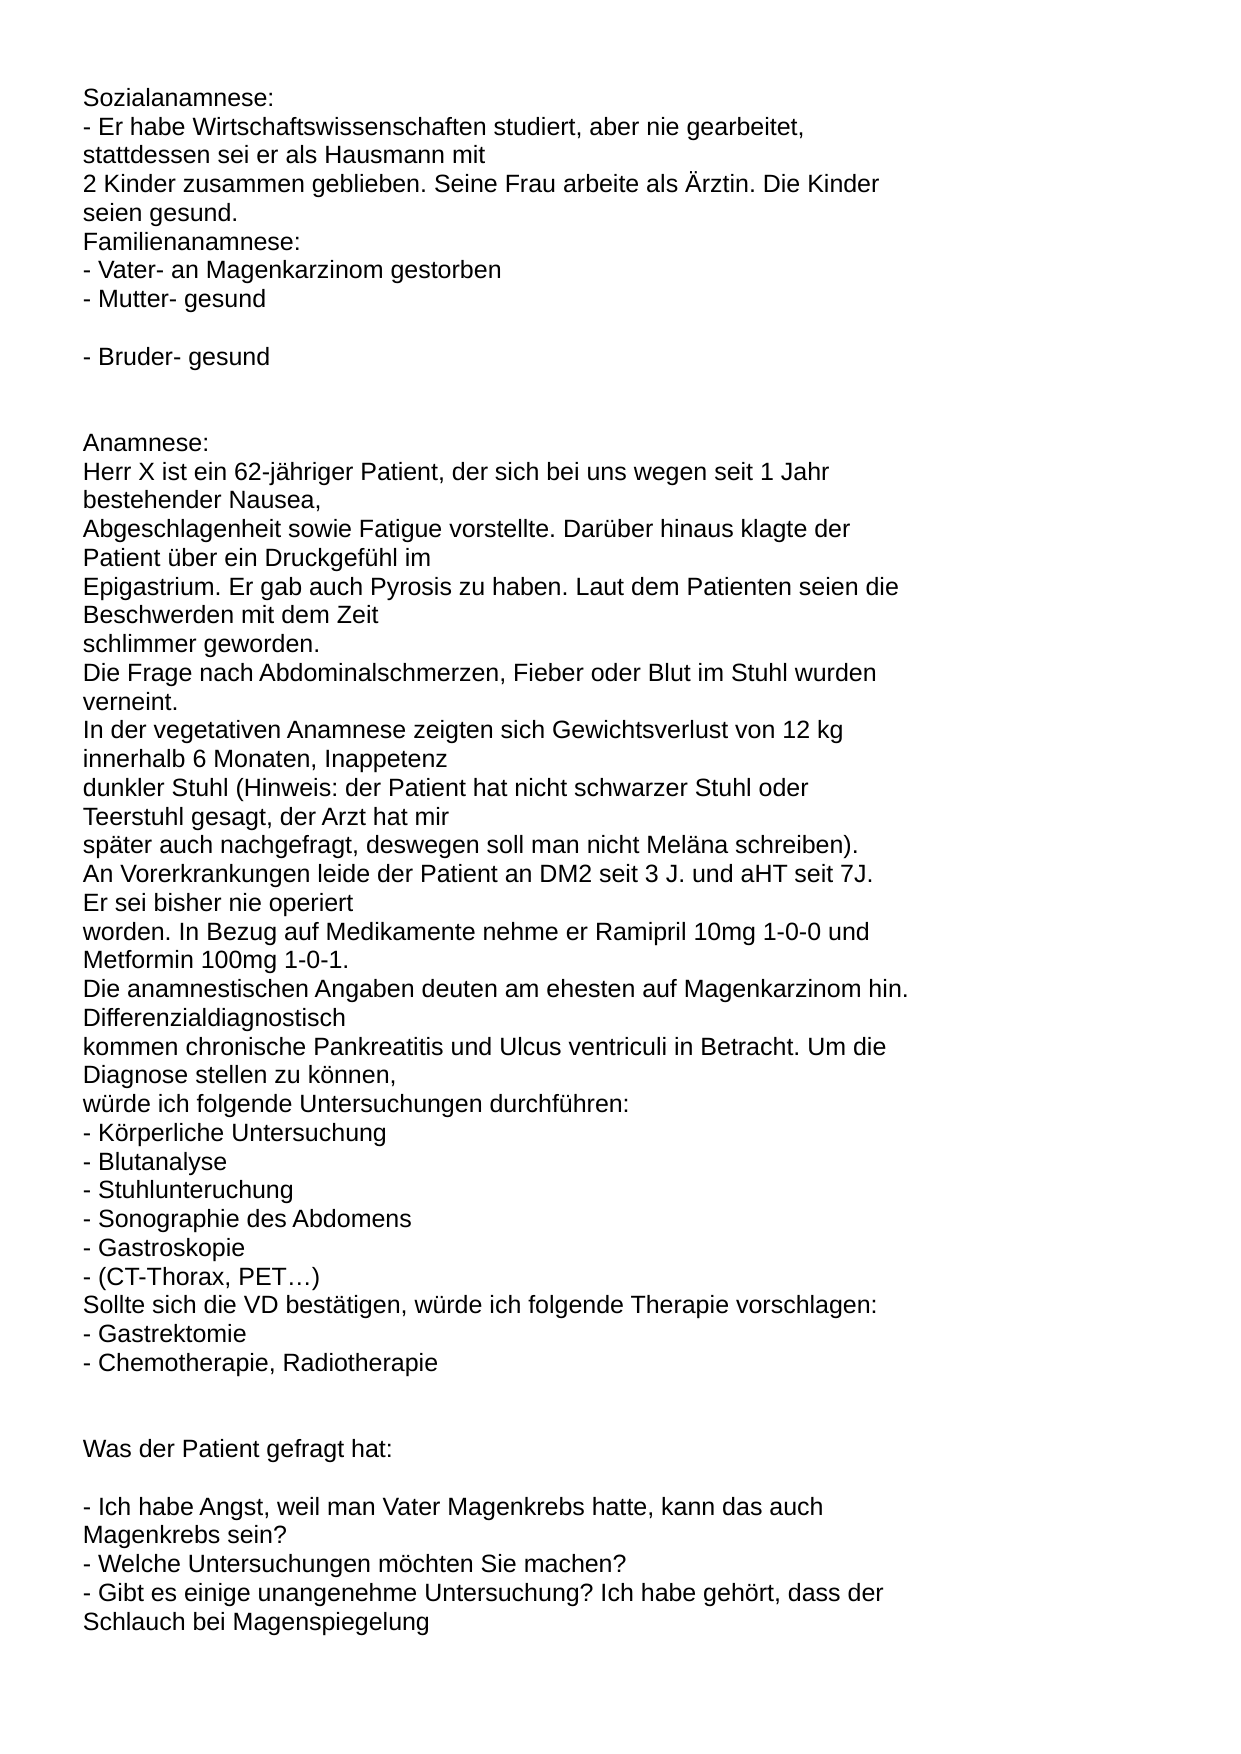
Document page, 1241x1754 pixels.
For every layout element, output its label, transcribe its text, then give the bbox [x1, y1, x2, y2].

text Sozialanamnese: [83, 83, 1157, 111]
text seien gesund. [83, 198, 1157, 226]
text Herr X ist ein 62-jähriger Patient, der sich bei uns wegen seit 1 Jahr [83, 456, 1157, 485]
text Was der Patient gefragt hat: [83, 1434, 1157, 1463]
text - Er habe Wirtschaftswissenschaften studiert, aber nie gearbeitet, [83, 111, 1157, 140]
text dunkler Stuhl (Hinweis: der Patient hat nicht schwarzer Stuhl oder [83, 773, 1157, 801]
text Sollte sich die VD bestätigen, würde ich folgende Therapie vorschlagen: [83, 1290, 1157, 1319]
text Metformin 100mg 1-0-1. [83, 945, 1157, 974]
text worden. In Bezug auf Medikamente nehme er Ramipril 10mg 1-0-0 und [83, 916, 1157, 945]
text - Gastrektomie [83, 1319, 1157, 1348]
text stattdessen sei er als Hausmann mit [83, 140, 1157, 169]
text Die anamnestischen Angaben deuten am ehesten auf Magenkarzinom hin. [83, 974, 1157, 1003]
text - Ich habe Angst, weil man Vater Magenkrebs hatte, kann das auch [83, 1491, 1157, 1520]
text - Vater- an Magenkarzinom gestorben [83, 255, 1157, 284]
text Er sei bisher nie operiert [83, 888, 1157, 916]
text - Mutter- gesund [83, 284, 1157, 313]
text Schlauch bei Magenspiegelung [83, 1606, 1157, 1635]
text Teerstuhl gesagt, der Arzt hat mir [83, 801, 1157, 830]
text - Blutanalyse [83, 1146, 1157, 1175]
text bestehender Nausea, [83, 485, 1157, 514]
text - Welche Untersuchungen möchten Sie machen? [83, 1549, 1157, 1578]
text Epigastrium. Er gab auch Pyrosis zu haben. Laut dem Patienten seien die [83, 571, 1157, 600]
text - Gastroskopie [83, 1233, 1157, 1261]
text - Stuhlunteruchung [83, 1175, 1157, 1204]
text Patient über ein Druckgefühl im [83, 543, 1157, 571]
text - (CT-Thorax, PET…) [83, 1261, 1157, 1290]
text Beschwerden mit dem Zeit [83, 600, 1157, 629]
text Anamnese: [83, 428, 1157, 456]
text - Chemotherapie, Radiotherapie [83, 1348, 1157, 1376]
text Diagnose stellen zu können, [83, 1060, 1157, 1089]
text schlimmer geworden. [83, 629, 1157, 658]
text Magenkrebs sein? [83, 1520, 1157, 1549]
text Differenzialdiagnostisch [83, 1003, 1157, 1031]
text 2 Kinder zusammen geblieben. Seine Frau arbeite als Ärztin. Die Kinder [83, 169, 1157, 198]
text An Vorerkrankungen leide der Patient an DM2 seit 3 J. und aHT seit 7J. [83, 859, 1157, 888]
text Familienanamnese: [83, 226, 1157, 255]
text würde ich folgende Untersuchungen durchführen: [83, 1089, 1157, 1118]
text - Gibt es einige unangenehme Untersuchung? Ich habe gehört, dass der [83, 1578, 1157, 1606]
text innerhalb 6 Monaten, Inappetenz [83, 744, 1157, 773]
text Abgeschlagenheit sowie Fatigue vorstellte. Darüber hinaus klagte der [83, 514, 1157, 543]
text - Bruder- gesund [83, 341, 1157, 370]
text - Körperliche Untersuchung [83, 1118, 1157, 1146]
text später auch nachgefragt, deswegen soll man nicht Meläna schreiben). [83, 830, 1157, 859]
text kommen chronische Pankreatitis und Ulcus ventriculi in Betracht. Um die [83, 1031, 1157, 1060]
text In der vegetativen Anamnese zeigten sich Gewichtsverlust von 12 kg [83, 715, 1157, 744]
text verneint. [83, 686, 1157, 715]
text - Sonographie des Abdomens [83, 1204, 1157, 1233]
text Die Frage nach Abdominalschmerzen, Fieber oder Blut im Stuhl wurden [83, 658, 1157, 686]
